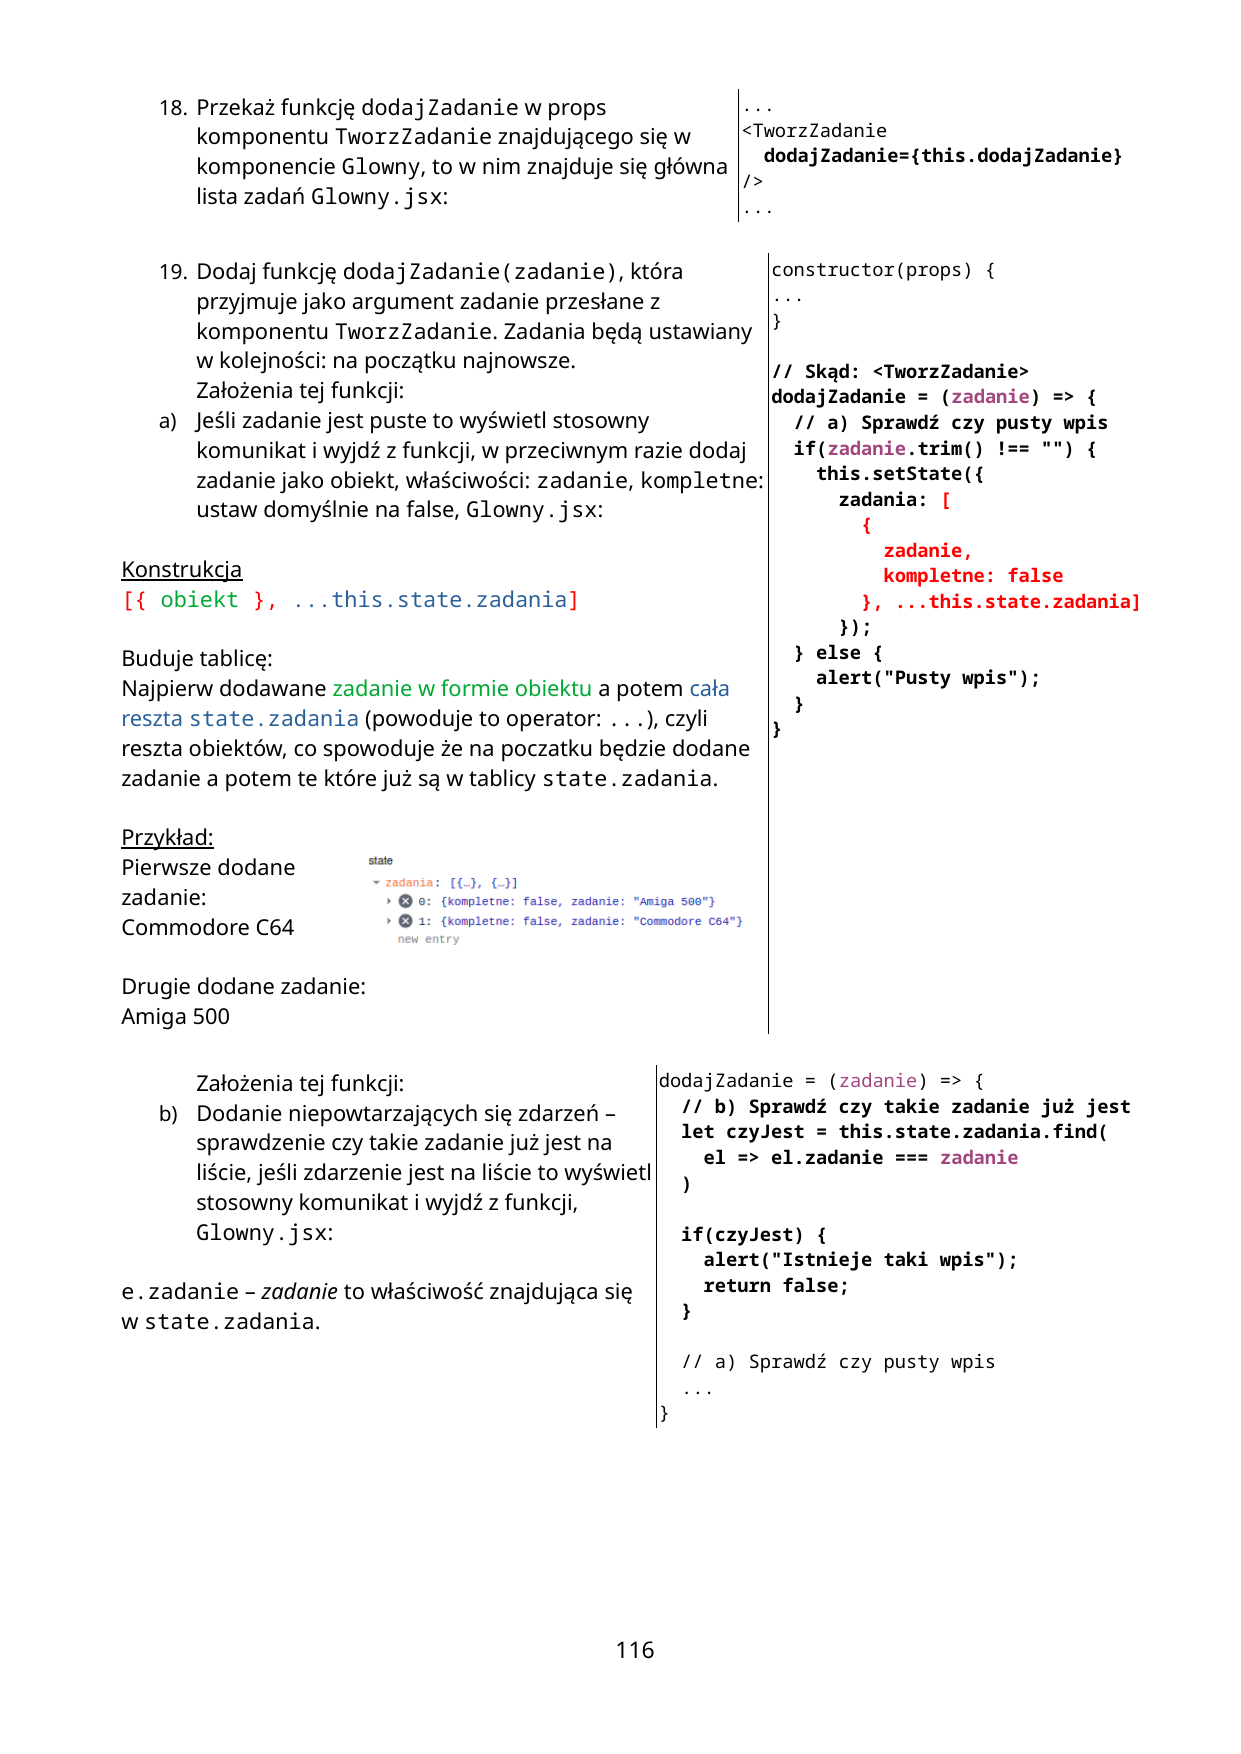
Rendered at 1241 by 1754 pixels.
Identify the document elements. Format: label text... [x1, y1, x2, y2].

table_header ... <TworzZadanie dodajZadanie={this.dodajZadanie} /> ... [739, 89, 1152, 222]
table_header Przekaż funkcję dodajZadanie w props komponentu TworzZadanie znajdującego się w komponencie Glowny, to w nim znajduje się główna lista zadań Glowny.jsx: [118, 89, 738, 222]
table_header constructor(props) { ... } // Skąd: <TworzZadanie> dodajZadanie = (zadanie) => { // a) Sprawdź czy pusty wpis if(zadanie.trim() !== "") { this.setState({ zadania: [ { zadanie, kompletne: false }, ...this.state.zadania] }); } else { alert("Pusty wpis"); } } [769, 253, 1152, 1034]
table_header Założenia tej funkcji: Dodanie niepowtarzających się zdarzeń – sprawdzenie czy takie zadanie już jest na liście, jeśli zdarzenie jest na liście to wyświetl stosowny komunikat i wyjdź z funkcji, Glowny.jsx: e.zadanie – zadanie to właściwość znajdująca się w state.zadania. [118, 1065, 656, 1428]
table_header dodajZadanie = (zadanie) => { // b) Sprawdź czy takie zadanie już jest let czyJest = this.state.zadania.find( el => el.zadanie === zadanie ) if(czyJest) { alert("Istnieje taki wpis"); return false; } // a) Sprawdź czy pusty wpis ... } [657, 1065, 1152, 1428]
picture [365, 853, 746, 947]
table_header Dodaj funkcję dodajZadanie(zadanie), która przyjmuje jako argument zadanie przesłane z komponentu TworzZadanie. Zadania będą ustawiany w kolejności: na początku najnowsze. Założenia tej funkcji: Jeśli zadanie jest puste to wyświetl stosowny komunikat i wyjdź z funkcji, w przeciwnym razie dodaj zadanie jako obiekt, właściwości: zadanie, kompletne: ustaw domyślnie na false, Glowny.jsx: Konstrukcja [{ obiekt }, ...this.state.zadania] Buduje tablicę: Najpierw dodawane zadanie w formie obiektu a potem cała reszta state.zadania (powoduje to operator: ...), czyli reszta obiektów, co spowoduje że na poczatku będzie dodane zadanie a potem te które już są w tablicy state.zadania. Przykład: Pierwsze dodane zadanie: Commodore C64 Drugie dodane zadanie: Amiga 500 [118, 253, 768, 1034]
